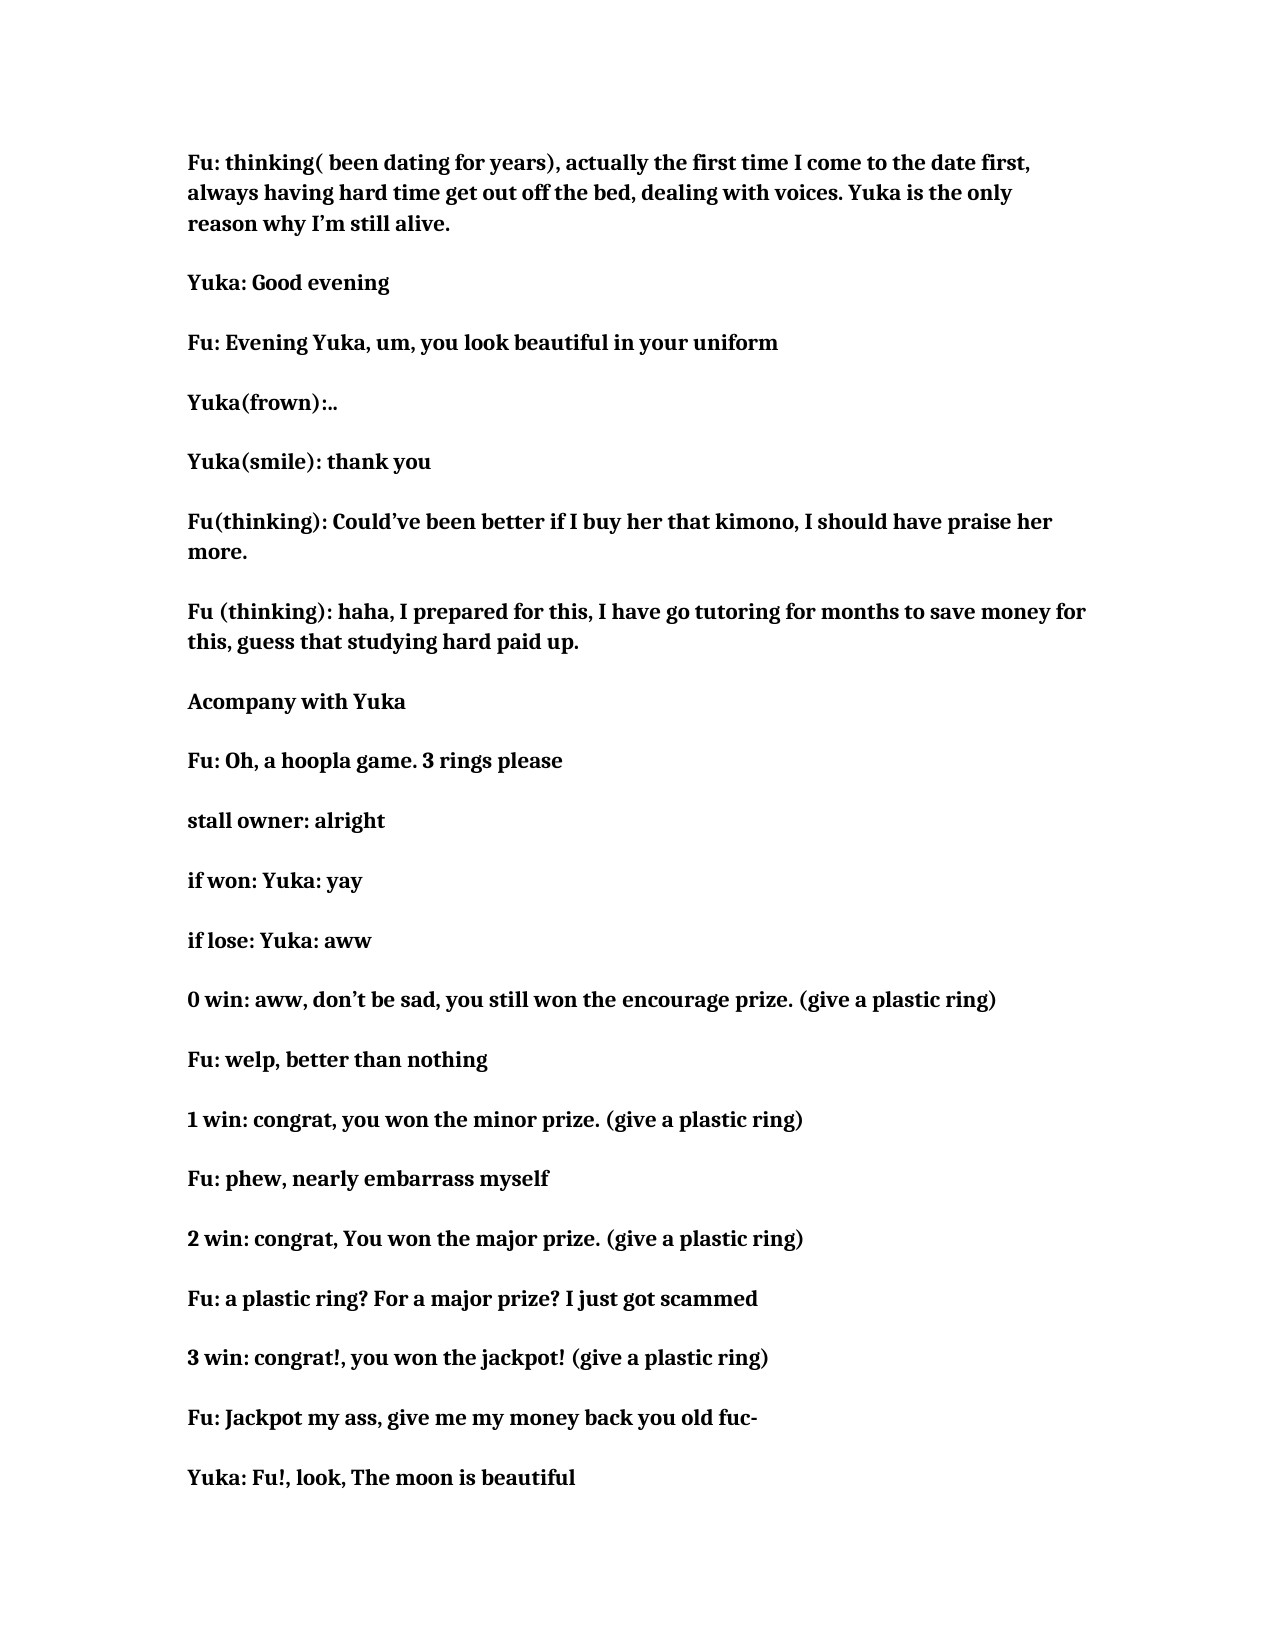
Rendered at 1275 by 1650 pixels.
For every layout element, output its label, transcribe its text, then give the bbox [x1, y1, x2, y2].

text Yuka: Fu!, look, The moon is beautiful [187, 1464, 1087, 1491]
text Yuka: Good evening [187, 270, 1087, 296]
text 2 win: congrat, You won the major prize. (give a plastic ring) [187, 1226, 1087, 1252]
text Yuka(frown):.. [187, 389, 1087, 416]
text Fu: a plastic ring? For a major prize? I just got scammed [187, 1286, 1087, 1312]
text Fu: welp, better than nothing [187, 1047, 1087, 1073]
text 0 win: aww, don’t be sad, you still won the encourage prize. (give a plastic ring) [187, 987, 1087, 1013]
text Fu: phew, nearly embarrass myself [187, 1166, 1087, 1192]
text 1 win: congrat, you won the minor prize. (give a plastic ring) [187, 1106, 1087, 1133]
text stall owner: alright [187, 808, 1087, 834]
text Fu: Oh, a hoopla game. 3 rings please [187, 748, 1087, 775]
text 3 win: congrat!, you won the jackpot! (give a plastic ring) [187, 1345, 1087, 1372]
text Fu (thinking): haha, I prepared for this, I have go tutoring for months to save money for this, guess that studying hard paid up. [187, 599, 1087, 655]
text Fu(thinking): Could’ve been better if I buy her that kimono, I should have praise her more. [187, 509, 1087, 565]
text Acompany with Yuka [187, 689, 1087, 715]
text Fu: Evening Yuka, um, you look beautiful in your uniform [187, 330, 1087, 356]
text Yuka(smile): thank you [187, 449, 1087, 476]
text if lose: Yuka: aww [187, 927, 1087, 954]
text Fu: thinking( been dating for years), actually the first time I come to the date first, always having hard time get out off the bed, dealing with voices. Yuka is the only reason why I’m still alive. [187, 150, 1087, 237]
text if won: Yuka: yay [187, 868, 1087, 894]
text Fu: Jackpot my ass, give me my money back you old fuc- [187, 1405, 1087, 1431]
